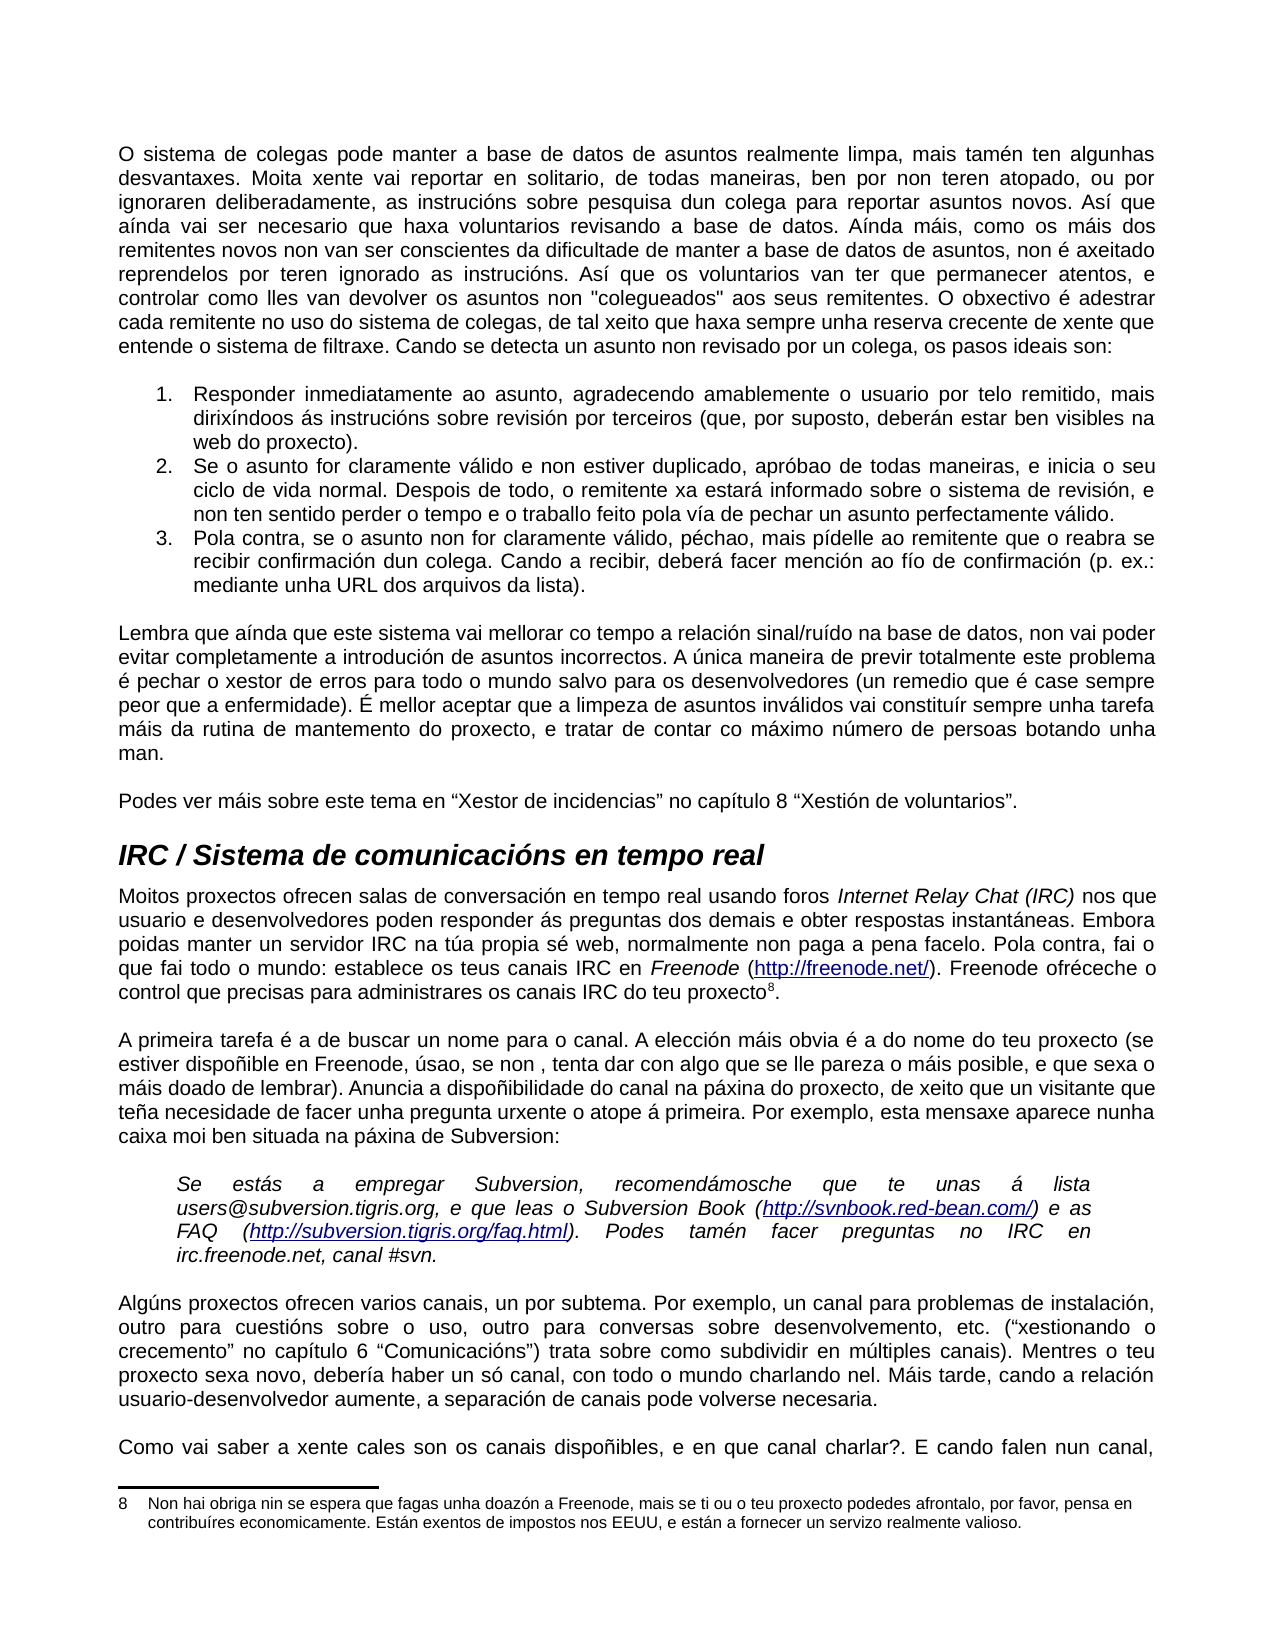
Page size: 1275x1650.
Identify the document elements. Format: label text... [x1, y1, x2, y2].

text Lembra que aínda que este sistema vai mellorar co tempo a relación sinal/ruído na base de datos, non vai poder evitar completamente a introdución de asuntos incorrectos. A única maneira de previr totalmente este problema é pechar o xestor de erros para todo o mundo salvo para os desenvolvedores (un remedio que é case sempre peor que a enfermidade). É mellor aceptar que a limpeza de asuntos inválidos vai constituír sempre unha tarefa máis da rutina de mantemento do proxecto, e tratar de contar co máximo número de persoas botando unha man. [118, 621, 1157, 765]
list Responder inmediatamente ao asunto, agradecendo amablemente o usuario por telo remitido, mais dirixíndoos ás instrucións sobre revisión por terceiros (que, por suposto, deberán estar ben visibles na web do proxecto). [156, 382, 1157, 453]
text Non hai obriga nin se espera que fagas unha doazón a Freenode, mais se ti ou o teu proxecto podedes afrontalo, por favor, pensa en contribuíres economicamente. Están exentos de impostos nos EEUU, e están a fornecer un servizo realmente valioso. [118, 1493, 1157, 1532]
subtitle IRC / Sistema de comunicacións en tempo real [118, 838, 1157, 871]
text Se estás a empregar Subversion, recomendámosche que te unas á lista users@subversion.tigris.org, e que leas o Subversion Book (http://svnbook.red-bean.com/) e as FAQ (http://subversion.tigris.org/faq.html). Podes tamén facer preguntas no IRC en irc.freenode.net, canal #svn. [176, 1171, 1094, 1267]
text Moitos proxectos ofrecen salas de conversación en tempo real usando foros Internet Relay Chat (IRC) nos que usuario e desenvolvedores poden responder ás preguntas dos demais e obter respostas instantáneas. Embora poidas manter un servidor IRC na túa propia sé web, normalmente non paga a pena facelo. Pola contra, fai o que fai todo o mundo: establece os teus canais IRC en Freenode (http://freenode.net/). Freenode ofréceche o control que precisas para administrares os canais IRC do teu proxecto. [118, 884, 1157, 1004]
text Podes ver máis sobre este tema en “Xestor de incidencias” no capítulo 8 “Xestión de voluntarios”. [118, 789, 1157, 813]
list Se o asunto for claramente válido e non estiver duplicado, apróbao de todas maneiras, e inicia o seu ciclo de vida normal. Despois de todo, o remitente xa estará informado sobre o sistema de revisión, e non ten sentido perder o tempo e o traballo feito pola vía de pechar un asunto perfectamente válido. [156, 453, 1157, 525]
text Como vai saber a xente cales son os canais dispoñibles, e en que canal charlar?. E cando falen nun canal, [118, 1435, 1157, 1459]
text O sistema de colegas pode manter a base de datos de asuntos realmente limpa, mais tamén ten algunhas desvantaxes. Moita xente vai reportar en solitario, de todas maneiras, ben por non teren atopado, ou por ignoraren deliberadamente, as instrucións sobre pesquisa dun colega para reportar asuntos novos. Así que aínda vai ser necesario que haxa voluntarios revisando a base de datos. Aínda máis, como os máis dos remitentes novos non van ser conscientes da dificultade de manter a base de datos de asuntos, non é axeitado reprendelos por teren ignorado as instrucións. Así que os voluntarios van ter que permanecer atentos, e controlar como lles van devolver os asuntos non "colegueados" aos seus remitentes. O obxectivo é adestrar cada remitente no uso do sistema de colegas, de tal xeito que haxa sempre unha reserva crecente de xente que entende o sistema de filtraxe. Cando se detecta un asunto non revisado por un colega, os pasos ideais son: [118, 142, 1157, 358]
list Pola contra, se o asunto non for claramente válido, péchao, mais pídelle ao remitente que o reabra se recibir confirmación dun colega. Cando a recibir, deberá facer mención ao fío de confirmación (p. ex.: mediante unha URL dos arquivos da lista). [156, 525, 1157, 597]
text A primeira tarefa é a de buscar un nome para o canal. A elección máis obvia é a do nome do teu proxecto (se estiver dispoñible en Freenode, úsao, se non , tenta dar con algo que se lle pareza o máis posible, e que sexa o máis doado de lembrar). Anuncia a dispoñibilidade do canal na páxina do proxecto, de xeito que un visitante que teña necesidade de facer unha pregunta urxente o atope á primeira. Por exemplo, esta mensaxe aparece nunha caixa moi ben situada na páxina de Subversion: [118, 1028, 1157, 1147]
text Algúns proxectos ofrecen varios canais, un por subtema. Por exemplo, un canal para problemas de instalación, outro para cuestións sobre o uso, outro para conversas sobre desenvolvemento, etc. (“xestionando o crecemento” no capítulo 6 “Comunicacións”) trata sobre como subdividir en múltiples canais). Mentres o teu proxecto sexa novo, debería haber un só canal, con todo o mundo charlando nel. Máis tarde, cando a relación usuario-desenvolvedor aumente, a separación de canais pode volverse necesaria. [118, 1291, 1157, 1411]
